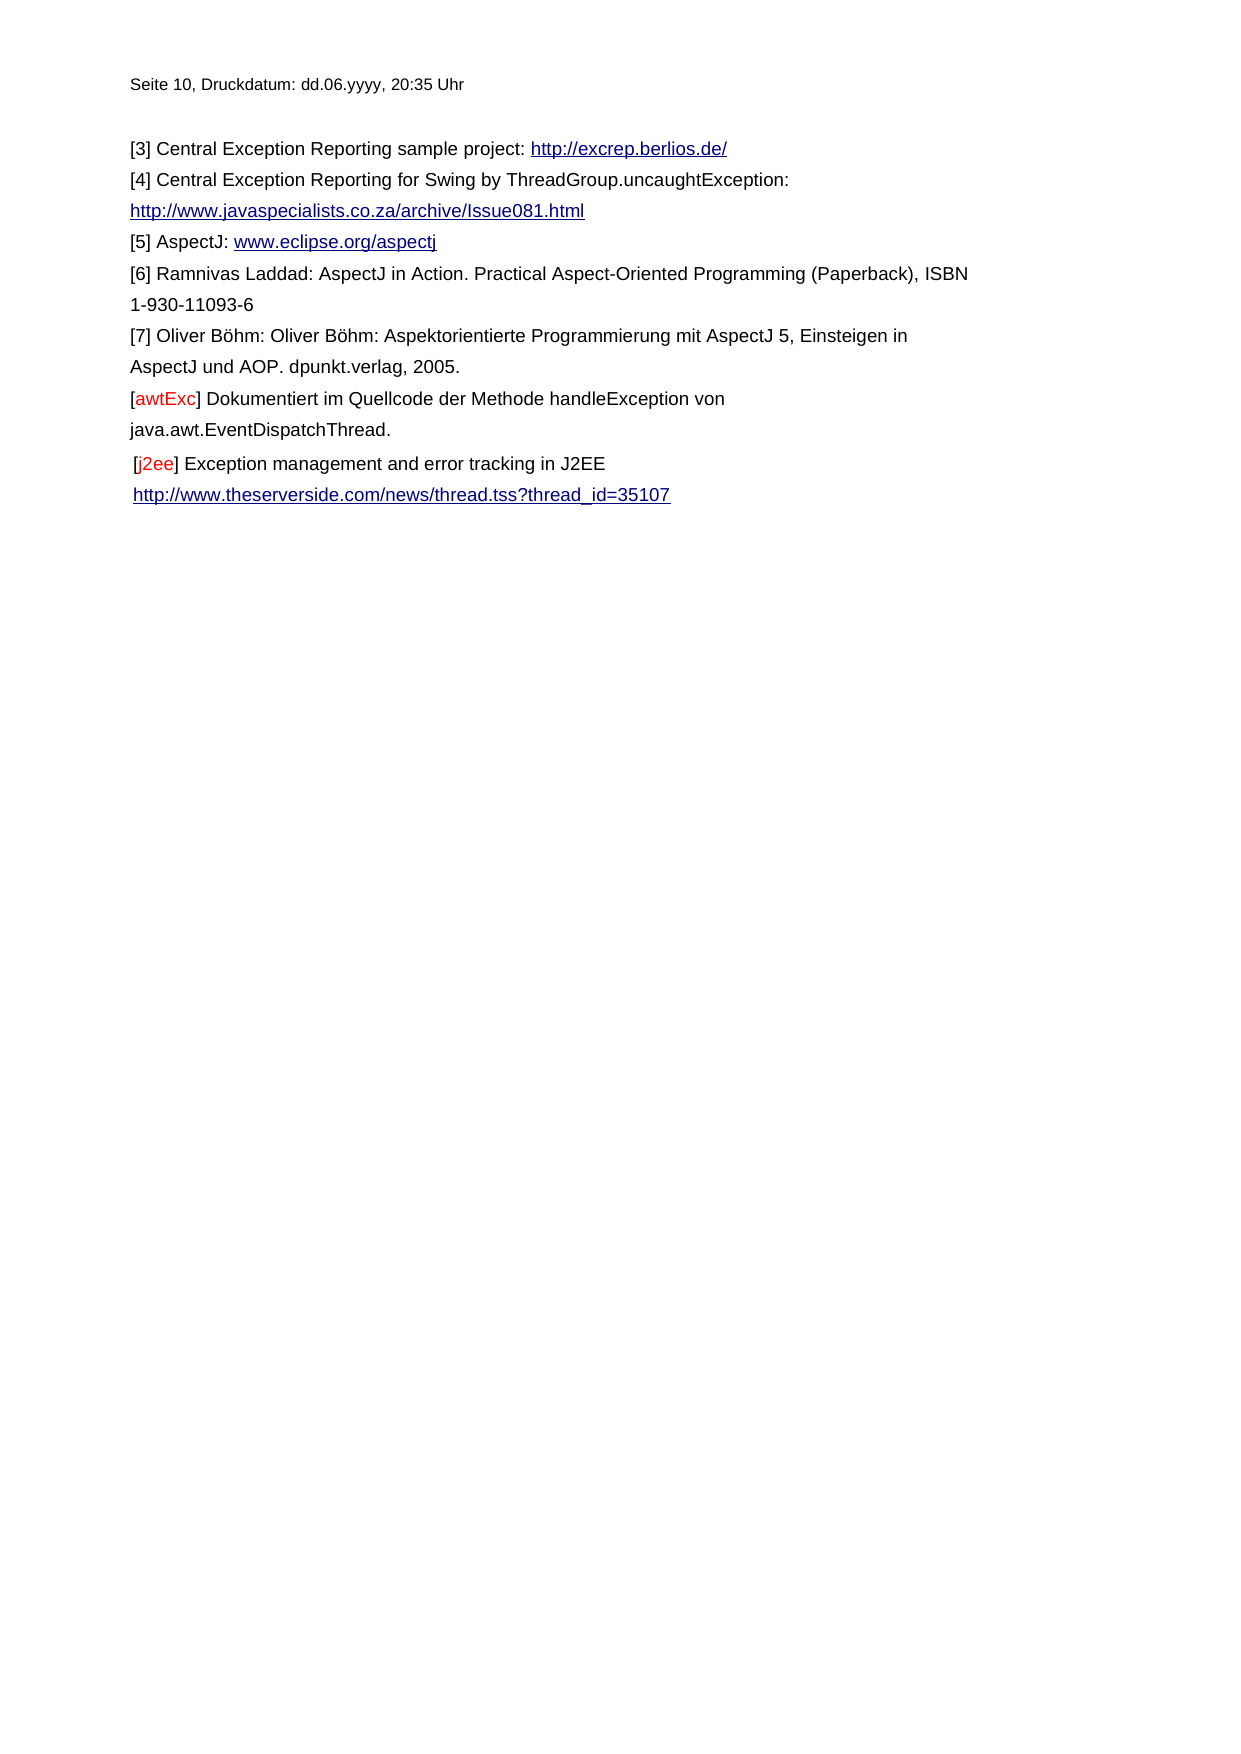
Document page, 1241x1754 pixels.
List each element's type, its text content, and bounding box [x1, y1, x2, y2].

table_cell [130, 542, 974, 573]
text [6] Ramnivas Laddad: AspectJ in Action. Practical Aspect-Oriented Programming (Paperback), ISBN 1-930-11093-6 [130, 255, 974, 317]
text [5] AspectJ: www.eclipse.org/aspectj [130, 224, 974, 255]
table_header [j2ee] Exception management and error tracking in J2EE http://www.theserverside.com/news/thread.tss?thread_id=35107 [130, 443, 974, 542]
text [7] Oliver Böhm: Oliver Böhm: Aspektorientierte Programmierung mit AspectJ 5, Einsteigen in AspectJ und AOP. dpunkt.verlag, 2005. [130, 317, 974, 380]
text [awtExc] Dokumentiert im Quellcode der Methode handleException von java.awt.EventDispatchThread. [130, 380, 974, 442]
text [4] Central Exception Reporting for Swing by ThreadGroup.uncaughtException: http://www.javaspecialists.co.za/archive/Issue081.html [130, 161, 974, 224]
text [3] Central Exception Reporting sample project: http://excrep.berlios.de/ [130, 130, 974, 161]
